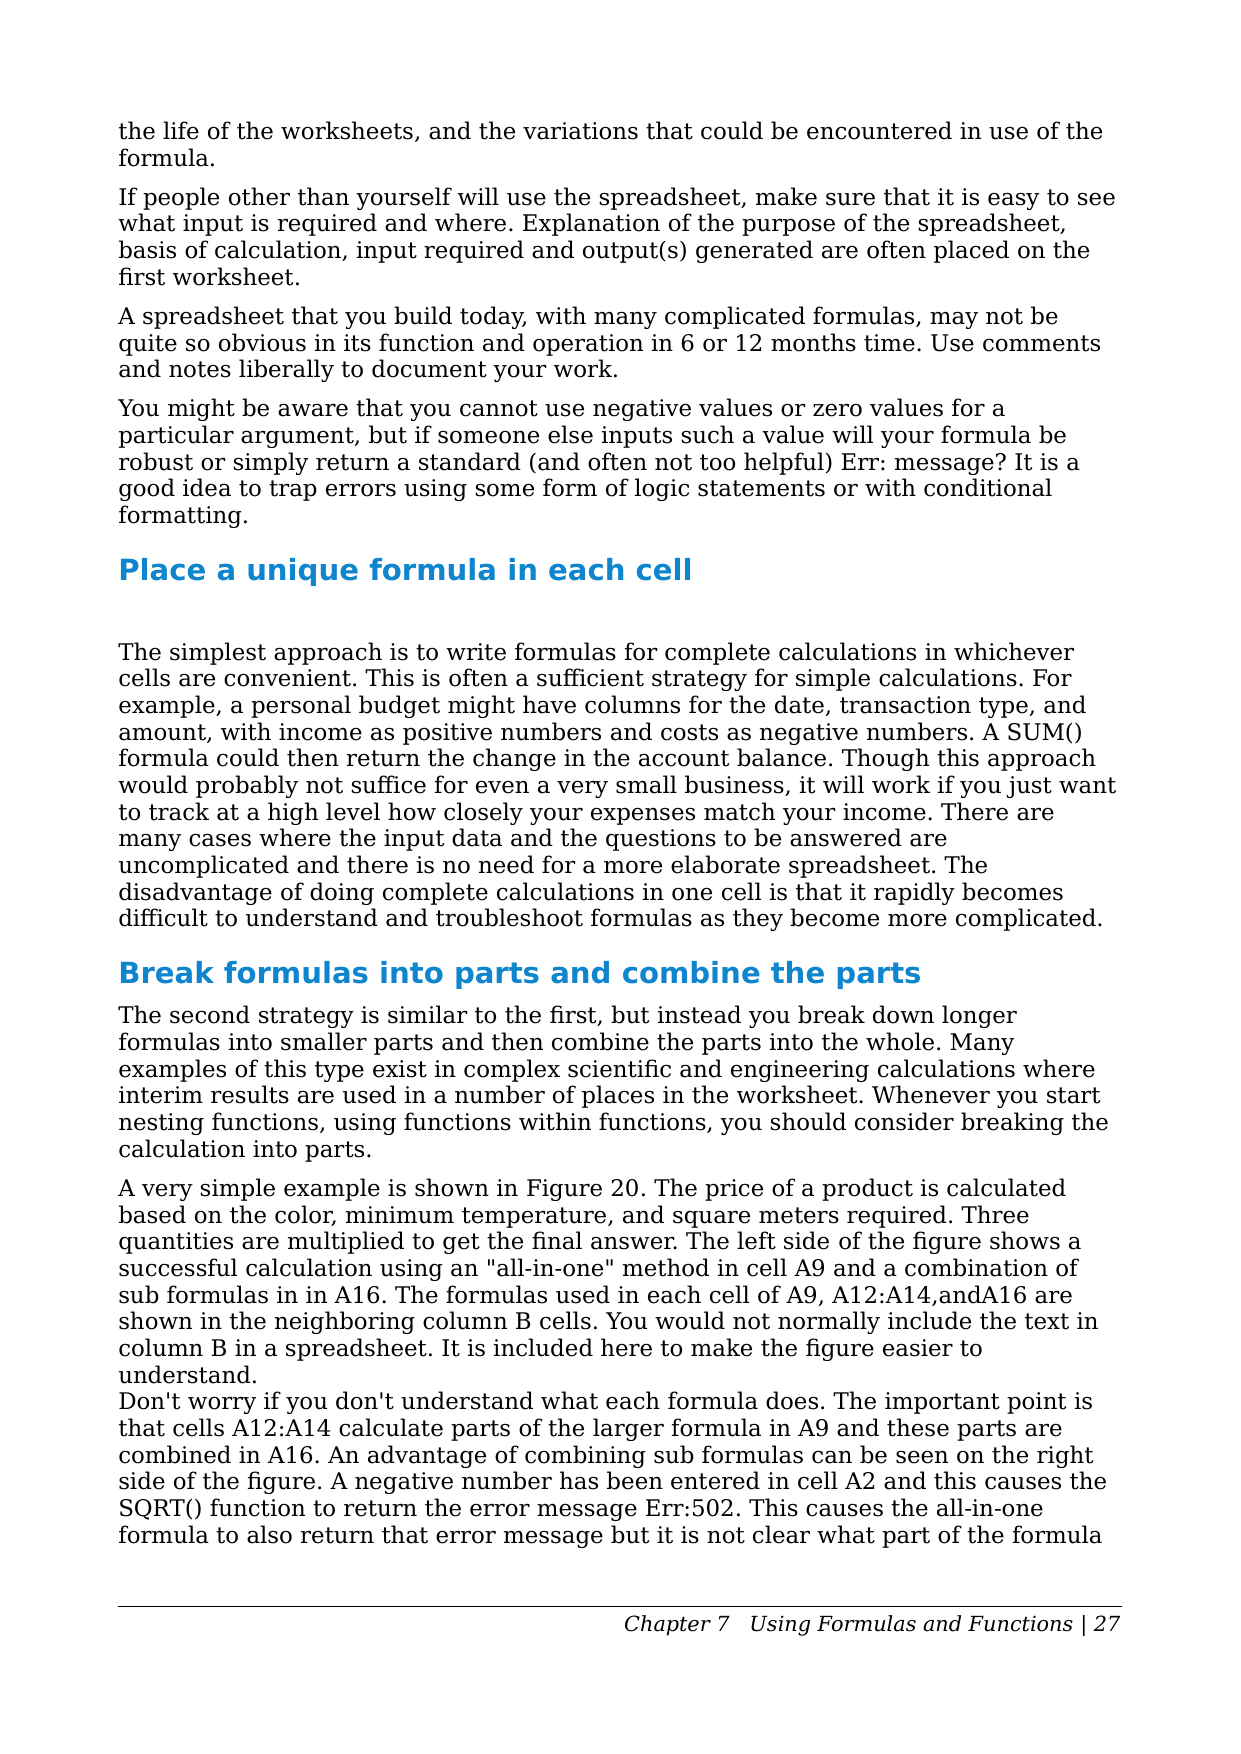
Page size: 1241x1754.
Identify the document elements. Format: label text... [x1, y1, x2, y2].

subtitle Place a unique formula in each cell [118, 553, 1122, 587]
text The second strategy is similar to the first, but instead you break down longer formulas into smaller parts and then combine the parts into the whole. Many examples of this type exist in complex scientific and engineering calculations where interim results are used in a number of places in the worksheet. Whenever you start nesting functions, using functions within functions, you should consider breaking the calculation into parts. [118, 1003, 1122, 1163]
text You might be aware that you cannot use negative values or zero values for a particular argument, but if someone else inputs such a value will your formula be robust or simply return a standard (and often not too helpful) Err: message? It is a good idea to trap errors using some form of logic statements or with conditional formatting. [118, 396, 1122, 529]
text If people other than yourself will use the spreadsheet, make sure that it is easy to see what input is required and where. Explanation of the purpose of the spreadsheet, basis of calculation, input required and output(s) generated are often placed on the first worksheet. [118, 184, 1122, 291]
subtitle Break formulas into parts and combine the parts [118, 956, 1122, 990]
text the life of the worksheets, and the variations that could be encountered in use of the formula. [118, 118, 1122, 171]
text Don't worry if you don't understand what each formula does. The important point is that cells A12:A14 calculate parts of the larger formula in A9 and these parts are combined in A16. An advantage of combining sub formulas can be seen on the right side of the figure. A negative number has been entered in cell A2 and this causes the SQRT() function to return the error message Err:502. This causes the all-in-one formula to also return that error message but it is not clear what part of the formula [118, 1388, 1122, 1548]
text A spreadsheet that you build today, with many complicated formulas, may not be quite so obvious in its function and operation in 6 or 12 months time. Use comments and notes liberally to document your work. [118, 303, 1122, 383]
text The simplest approach is to write formulas for complete calculations in whichever cells are convenient. This is often a sufficient strategy for simple calculations. For example, a personal budget might have columns for the date, transaction type, and amount, with income as positive numbers and costs as negative numbers. A SUM() formula could then return the change in the account balance. Though this approach would probably not suffice for even a very small business, it will work if you just want to track at a high level how closely your expenses match your income. There are many cases where the input data and the questions to be answered are uncomplicated and there is no need for a more elaborate spreadsheet. The disadvantage of doing complete calculations in one cell is that it rapidly becomes difficult to understand and troubleshoot formulas as they become more complicated. [118, 639, 1122, 932]
text A very simple example is shown in Figure 20. The price of a product is calculated based on the color, minimum temperature, and square meters required. Three quantities are multiplied to get the final answer. The left side of the figure shows a successful calculation using an "all-in-one" method in cell A9 and a combination of sub formulas in in A16. The formulas used in each cell of A9, A12:A14,andA16 are shown in the neighboring column B cells. You would not normally include the text in column B in a spreadsheet. It is included here to make the figure easier to understand. [118, 1175, 1122, 1388]
